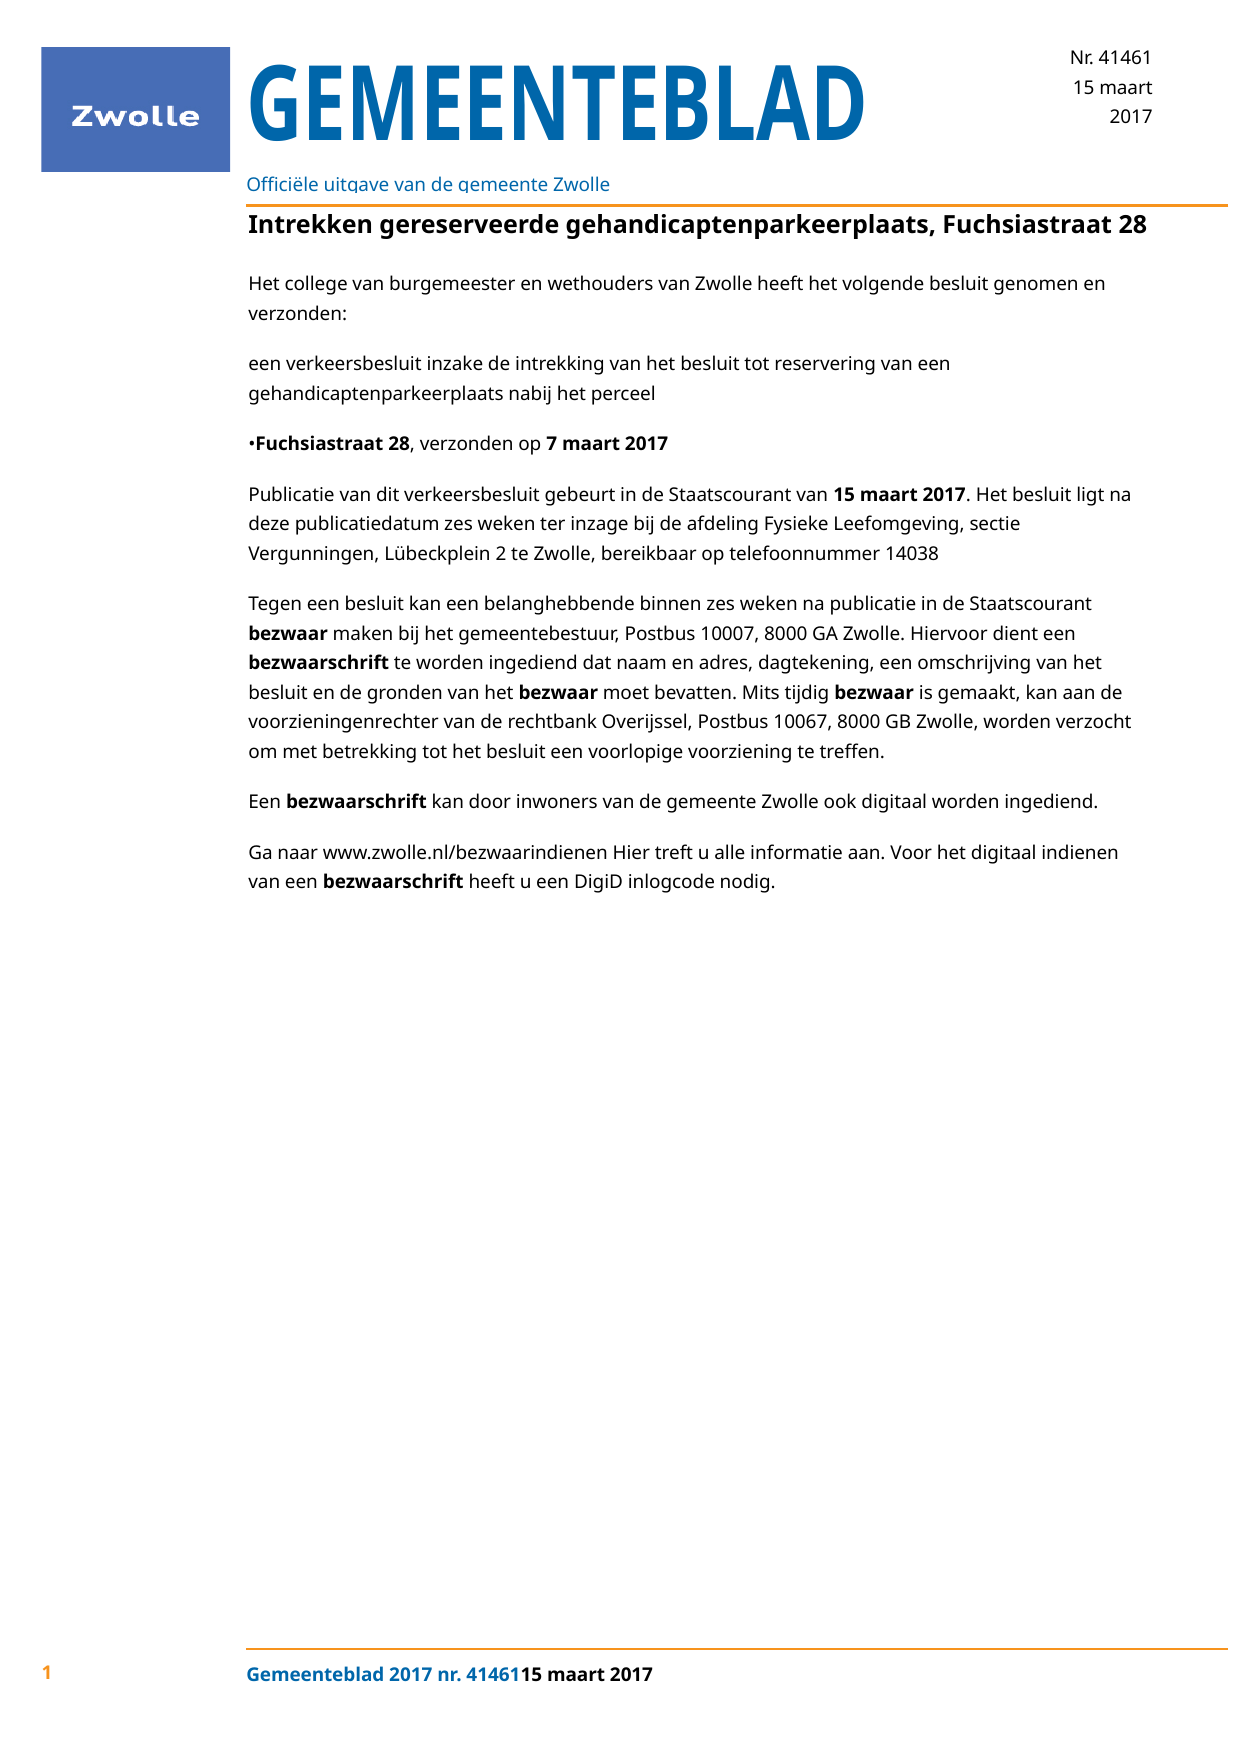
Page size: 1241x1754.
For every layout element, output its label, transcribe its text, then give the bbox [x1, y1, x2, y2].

text Het college van burgemeester en wethouders van Zwolle heeft het volgende besluit genomen en verzonden: [248, 270, 1152, 326]
picture [41, 47, 231, 172]
text Ga naar www.zwolle.nl/bezwaarindienen Hier treft u alle informatie aan. Voor het digitaal indienen van een bezwaarschrift heeft u een DigiD inlogcode nodig. [248, 839, 1152, 894]
text Publicatie van dit verkeersbesluit gebeurt in de Staatscourant van 15 maart 2017. Het besluit ligt na deze publicatiedatum zes weken ter inzage bij de afdeling Fysieke Leefomgeving, sectie Vergunningen, Lübeckplein 2 te Zwolle, bereikbaar op telefoonnummer 14038 [248, 481, 1152, 566]
text •Fuchsiastraat 28, verzonden op 7 maart 2017 [248, 430, 1152, 456]
text een verkeersbesluit inzake de intrekking van het besluit tot reservering van een gehandicaptenparkeerplaats nabij het perceel [248, 350, 1152, 406]
text Intrekken gereserveerde gehandicaptenparkeerplaats, Fuchsiastraat 28 [248, 207, 1152, 241]
text Tegen een besluit kan een belanghebbende binnen zes weken na publicatie in de Staatscourant bezwaar maken bij het gemeentebestuur, Postbus 10007, 8000 GA Zwolle. Hiervoor dient een bezwaarschrift te worden ingediend dat naam en adres, dagtekening, een omschrijving van het besluit en de gronden van het bezwaar moet bevatten. Mits tijdig bezwaar is gemaakt, kan aan de voorzieningenrechter van de rechtbank Overijssel, Postbus 10067, 8000 GB Zwolle, worden verzocht om met betrekking tot het besluit een voorlopige voorziening te treffen. [248, 590, 1152, 764]
text Een bezwaarschrift kan door inwoners van de gemeente Zwolle ook digitaal worden ingediend. [248, 789, 1152, 814]
